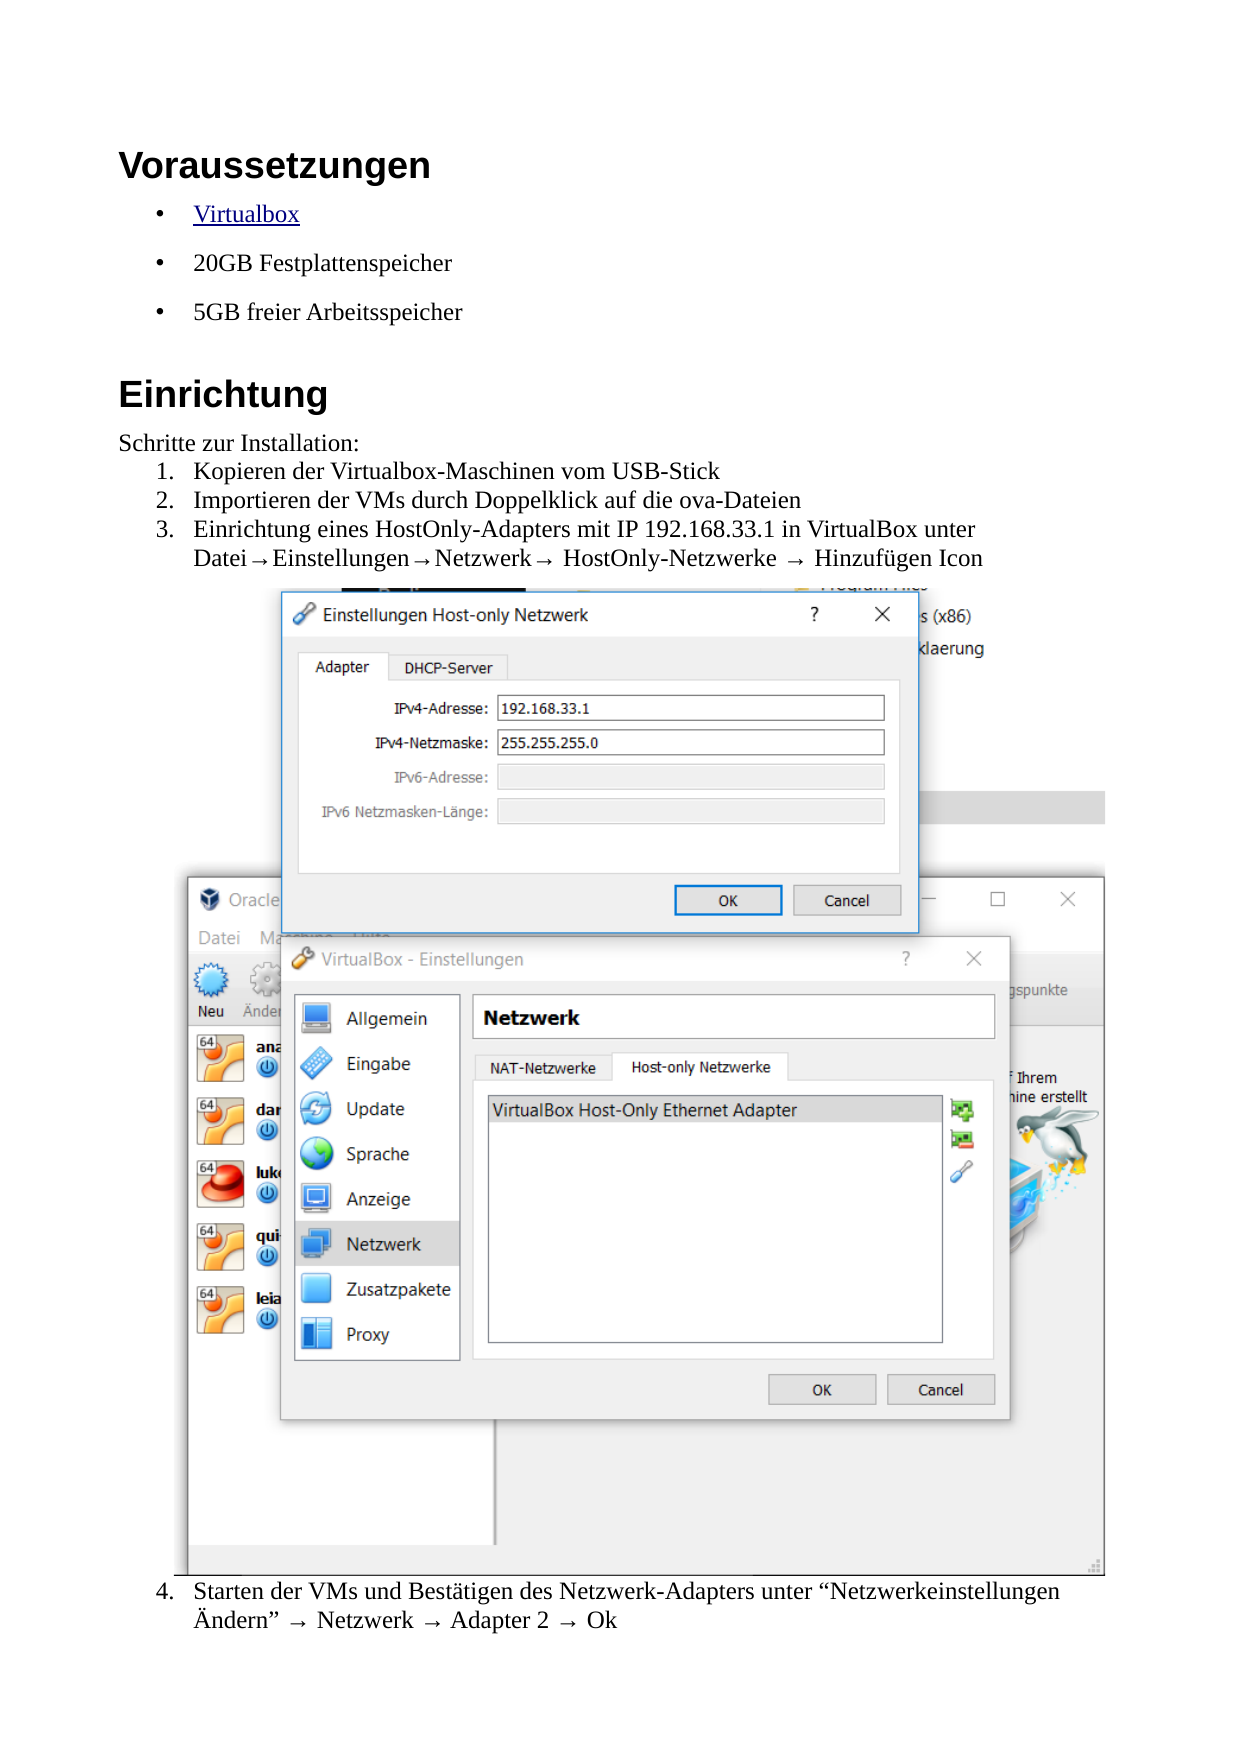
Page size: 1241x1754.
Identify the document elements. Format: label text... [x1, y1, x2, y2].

list 20GB Festplattenspeicher [156, 248, 1122, 277]
list Kopieren der Virtualbox-Maschinen vom USB-Stick [156, 456, 1122, 485]
list Einrichtung eines HostOnly-Adapters mit IP 192.168.33.1 in VirtualBox unter Datei→Einstellungen→Netzwerk→ HostOnly-Netzwerke → Hinzufügen Icon [156, 514, 1122, 571]
list Virtualbox [156, 199, 1122, 228]
text Schritte zur Installation: [118, 428, 1122, 456]
list Importieren der VMs durch Doppelklick auf die ova-Dateien [156, 485, 1122, 514]
picture [173, 588, 1106, 1576]
subtitle Einrichtung [118, 371, 1122, 415]
list 5GB freier Arbeitsspeicher [156, 297, 1122, 326]
list Starten der VMs und Bestätigen des Netzwerk-Adapters unter “Netzwerkeinstellungen Ändern” → Netzwerk → Adapter 2 → Ok [156, 571, 1122, 1633]
subtitle Voraussetzungen [118, 143, 1122, 187]
